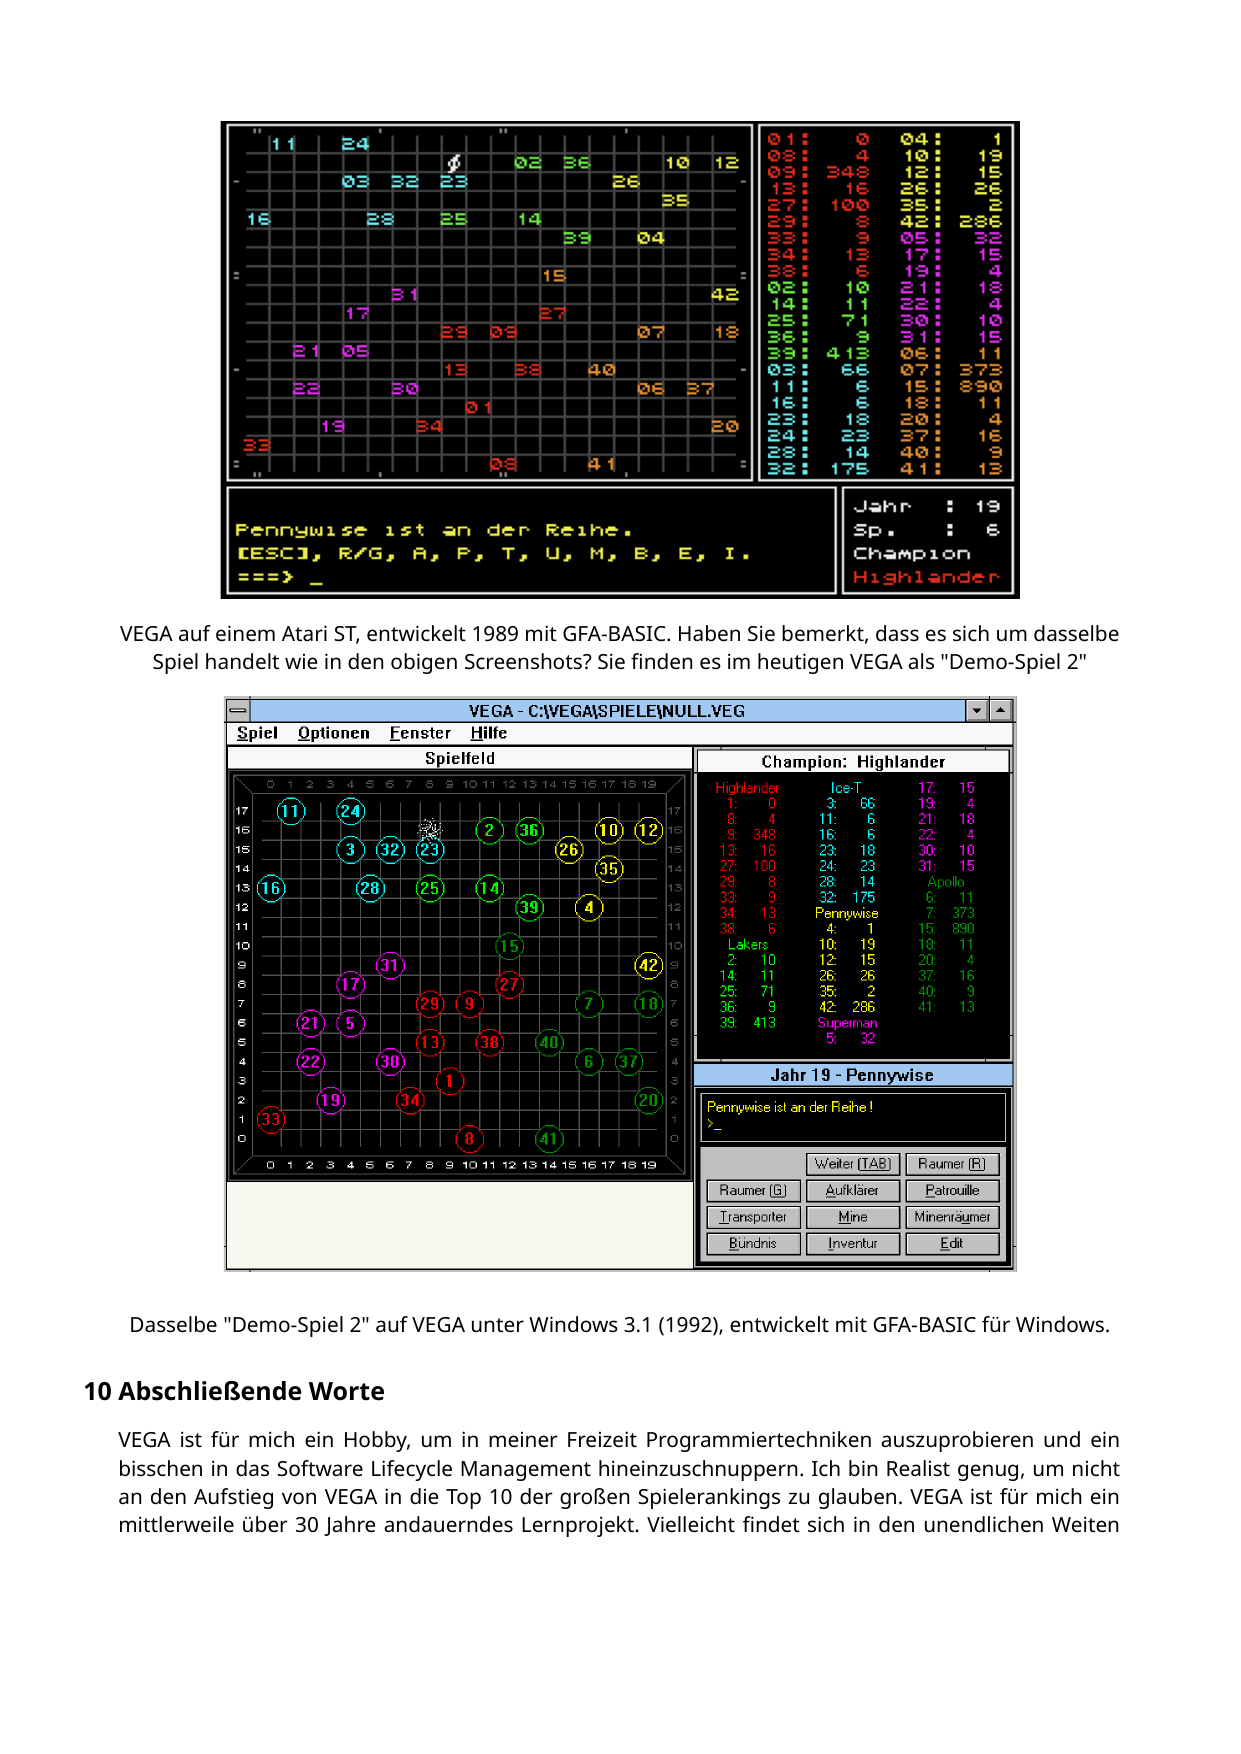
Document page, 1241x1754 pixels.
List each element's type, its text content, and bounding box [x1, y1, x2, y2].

text VEGA ist für mich ein Hobby, um in meiner Freizeit Programmiertechniken auszuprobieren und ein bisschen in das Software Lifecycle Management hineinzuschnuppern. Ich bin Realist genug, um nicht an den Aufstieg von VEGA in die Top 10 der großen Spielerankings zu glauben. VEGA ist für mich ein mittlerweile über 30 Jahre andauerndes Lernprojekt. Vielleicht findet sich in den unendlichen Weiten [118, 1425, 1122, 1539]
text VEGA auf einem Atari ST, entwickelt 1989 mit GFA-BASIC. Haben Sie bemerkt, dass es sich um dasselbe Spiel handelt wie in den obigen Screenshots? Sie finden es im heutigen VEGA als "Demo-Spiel 2" [118, 599, 1122, 676]
subtitle Abschließende Worte [118, 1373, 1122, 1408]
text Dasselbe "Demo-Spiel 2" auf VEGA unter Windows 3.1 (1992), entwickelt mit GFA-BASIC für Windows. [118, 1272, 1122, 1338]
picture [220, 121, 1020, 599]
picture [223, 696, 1017, 1272]
